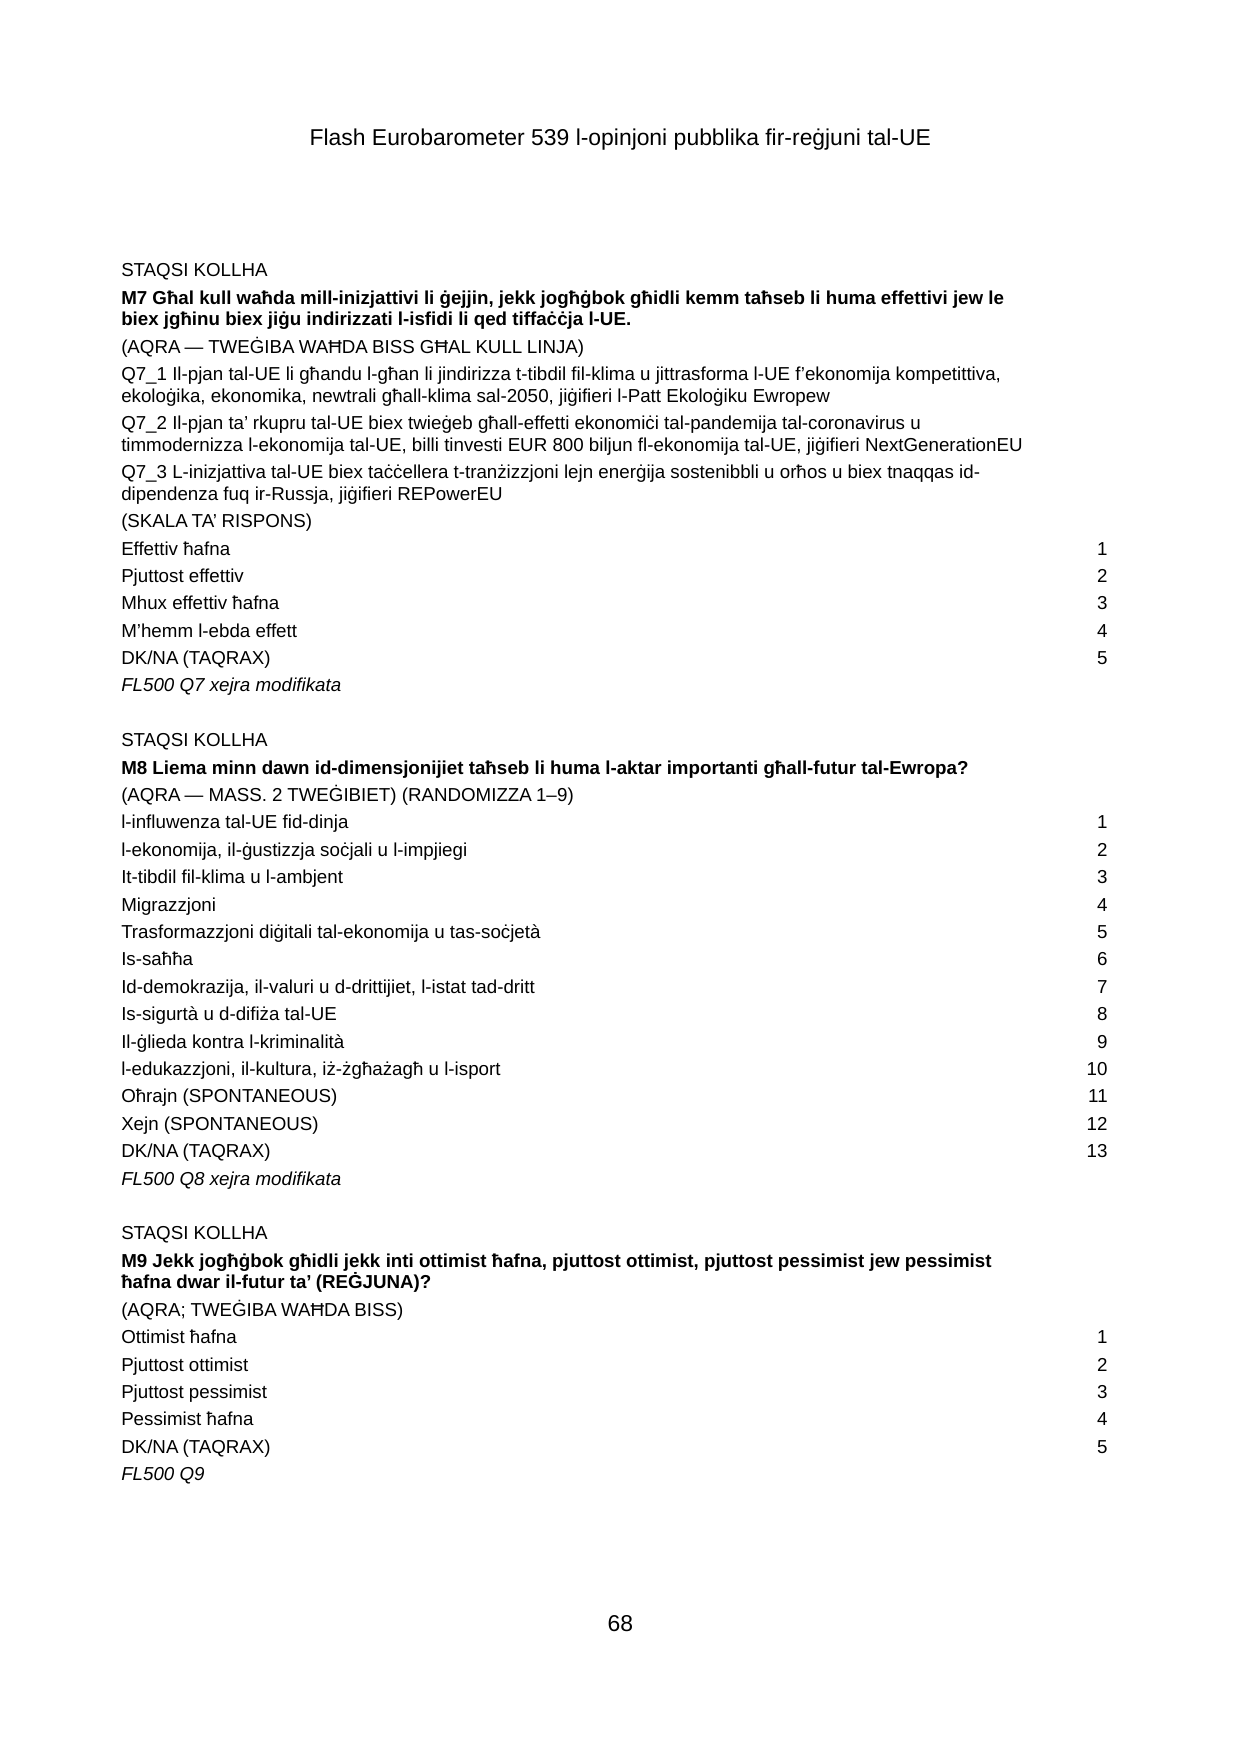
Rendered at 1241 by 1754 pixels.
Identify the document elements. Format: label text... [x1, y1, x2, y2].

table_cell [1045, 333, 1110, 360]
table_cell M8 Liema minn dawn id-dimensjonijiet taħseb li huma l-aktar importanti għall-futur tal-Ewropa? [118, 754, 1045, 781]
table_cell DK/NA (TAQRAX) [118, 1137, 1045, 1164]
table_cell 5 [1045, 644, 1110, 671]
table_cell STAQSI KOLLHA [118, 1219, 1045, 1247]
table_cell Is-saħħa [118, 945, 1045, 973]
table_cell Q7_1 Il-pjan tal-UE li għandu l-għan li jindirizza t-tibdil fil-klima u jittrasforma l-UE f’ekonomija kompetittiva, ekoloġika, ekonomika, newtrali għall-klima sal-2050, jiġifieri l-Patt Ekoloġiku Ewropew [118, 360, 1045, 409]
table_cell Oħrajn (SPONTANEOUS) [118, 1082, 1045, 1110]
table_cell 7 [1045, 973, 1110, 1000]
table_cell M’hemm l-ebda effett [118, 617, 1045, 644]
table_cell [1045, 1460, 1110, 1487]
table_cell 8 [1045, 1000, 1110, 1027]
table_cell 3 [1045, 863, 1110, 891]
table_cell 3 [1045, 589, 1110, 617]
table_cell [1045, 1192, 1110, 1219]
table_cell l-edukazzjoni, il-kultura, iż-żgħażagħ u l-isport [118, 1055, 1045, 1082]
table_cell Ottimist ħafna [118, 1323, 1045, 1350]
table_cell 2 [1045, 1350, 1110, 1378]
table_cell [1045, 1247, 1110, 1296]
table_cell 5 [1045, 918, 1110, 945]
table_cell 12 [1045, 1110, 1110, 1137]
table_cell FL500 Q7 xejra modifikata [118, 671, 1045, 699]
table_cell Is-sigurtà u d-difiża tal-UE [118, 1000, 1045, 1027]
table_cell [1045, 409, 1110, 458]
table_cell 1 [1045, 1323, 1110, 1350]
table_cell 6 [1045, 945, 1110, 973]
table_cell 11 [1045, 1082, 1110, 1110]
table_cell 2 [1045, 836, 1110, 863]
table_header [1045, 256, 1110, 284]
table_cell [1045, 754, 1110, 781]
table_cell Il-ġlieda kontra l-kriminalità [118, 1028, 1045, 1055]
table_cell Pjuttost pessimist [118, 1378, 1045, 1405]
table_cell Mhux effettiv ħafna [118, 589, 1045, 617]
table_cell Pjuttost ottimist [118, 1350, 1045, 1378]
table_cell DK/NA (TAQRAX) [118, 1433, 1045, 1460]
table_cell 2 [1045, 562, 1110, 589]
table_cell FL500 Q9 [118, 1460, 1045, 1487]
table_cell (AQRA — MASS. 2 TWEĠIBIET) (RANDOMIZZA 1–9) [118, 781, 1045, 808]
table_cell 4 [1045, 1405, 1110, 1433]
table_cell Xejn (SPONTANEOUS) [118, 1110, 1045, 1137]
table_cell [1045, 1296, 1110, 1323]
table_cell M9 Jekk jogħġbok għidli jekk inti ottimist ħafna, pjuttost ottimist, pjuttost pessimist jew pessimist ħafna dwar il-futur ta’ (REĠJUNA)? [118, 1247, 1045, 1296]
table_cell [1045, 726, 1110, 753]
table_cell It-tibdil fil-klima u l-ambjent [118, 863, 1045, 891]
table_cell [1045, 458, 1110, 507]
table_cell Pessimist ħafna [118, 1405, 1045, 1433]
table_cell [1045, 284, 1110, 333]
table_cell [1045, 507, 1110, 534]
table_cell STAQSI KOLLHA [118, 726, 1045, 753]
table_cell 4 [1045, 617, 1110, 644]
table_cell DK/NA (TAQRAX) [118, 644, 1045, 671]
table_cell [1045, 671, 1110, 699]
table_cell Migrazzjoni [118, 891, 1045, 918]
table_cell Trasformazzjoni diġitali tal-ekonomija u tas-soċjetà [118, 918, 1045, 945]
table_cell l-influwenza tal-UE fid-dinja [118, 808, 1045, 836]
table_cell [1045, 1165, 1110, 1192]
table_cell 1 [1045, 534, 1110, 562]
table_cell Effettiv ħafna [118, 534, 1045, 562]
table_cell Id-demokrazija, il-valuri u d-drittijiet, l-istat tad-dritt [118, 973, 1045, 1000]
table_cell [1045, 699, 1110, 726]
table_cell [1045, 360, 1110, 409]
table_cell 5 [1045, 1433, 1110, 1460]
table_cell (AQRA; TWEĠIBA WAĦDA BISS) [118, 1296, 1045, 1323]
table_cell 1 [1045, 808, 1110, 836]
table_cell FL500 Q8 xejra modifikata [118, 1165, 1045, 1192]
table_cell 9 [1045, 1028, 1110, 1055]
table_cell [118, 699, 1045, 726]
table_cell [1045, 1219, 1110, 1247]
table_cell Q7_3 L-inizjattiva tal-UE biex taċċellera t-tranżizzjoni lejn enerġija sostenibbli u orħos u biex tnaqqas id-dipendenza fuq ir-Russja, jiġifieri REPowerEU [118, 458, 1045, 507]
table_cell (AQRA — TWEĠIBA WAĦDA BISS GĦAL KULL LINJA) [118, 333, 1045, 360]
table_cell (SKALA TA’ RISPONS) [118, 507, 1045, 534]
table_cell Pjuttost effettiv [118, 562, 1045, 589]
table_cell [118, 1192, 1045, 1219]
table_header STAQSI KOLLHA [118, 256, 1045, 284]
table_cell 13 [1045, 1137, 1110, 1164]
table_cell Q7_2 Il-pjan ta’ rkupru tal-UE biex twieġeb għall-effetti ekonomiċi tal-pandemija tal-coronavirus u timmodernizza l-ekonomija tal-UE, billi tinvesti EUR 800 biljun fl-ekonomija tal-UE, jiġifieri NextGenerationEU [118, 409, 1045, 458]
table_cell 4 [1045, 891, 1110, 918]
table_cell 3 [1045, 1378, 1110, 1405]
table_cell M7 Għal kull waħda mill-inizjattivi li ġejjin, jekk jogħġbok għidli kemm taħseb li huma effettivi jew le biex jgħinu biex jiġu indirizzati l-isfidi li qed tiffaċċja l-UE. [118, 284, 1045, 333]
table_cell [1045, 781, 1110, 808]
table_cell 10 [1045, 1055, 1110, 1082]
table_cell l-ekonomija, il-ġustizzja soċjali u l-impjiegi [118, 836, 1045, 863]
